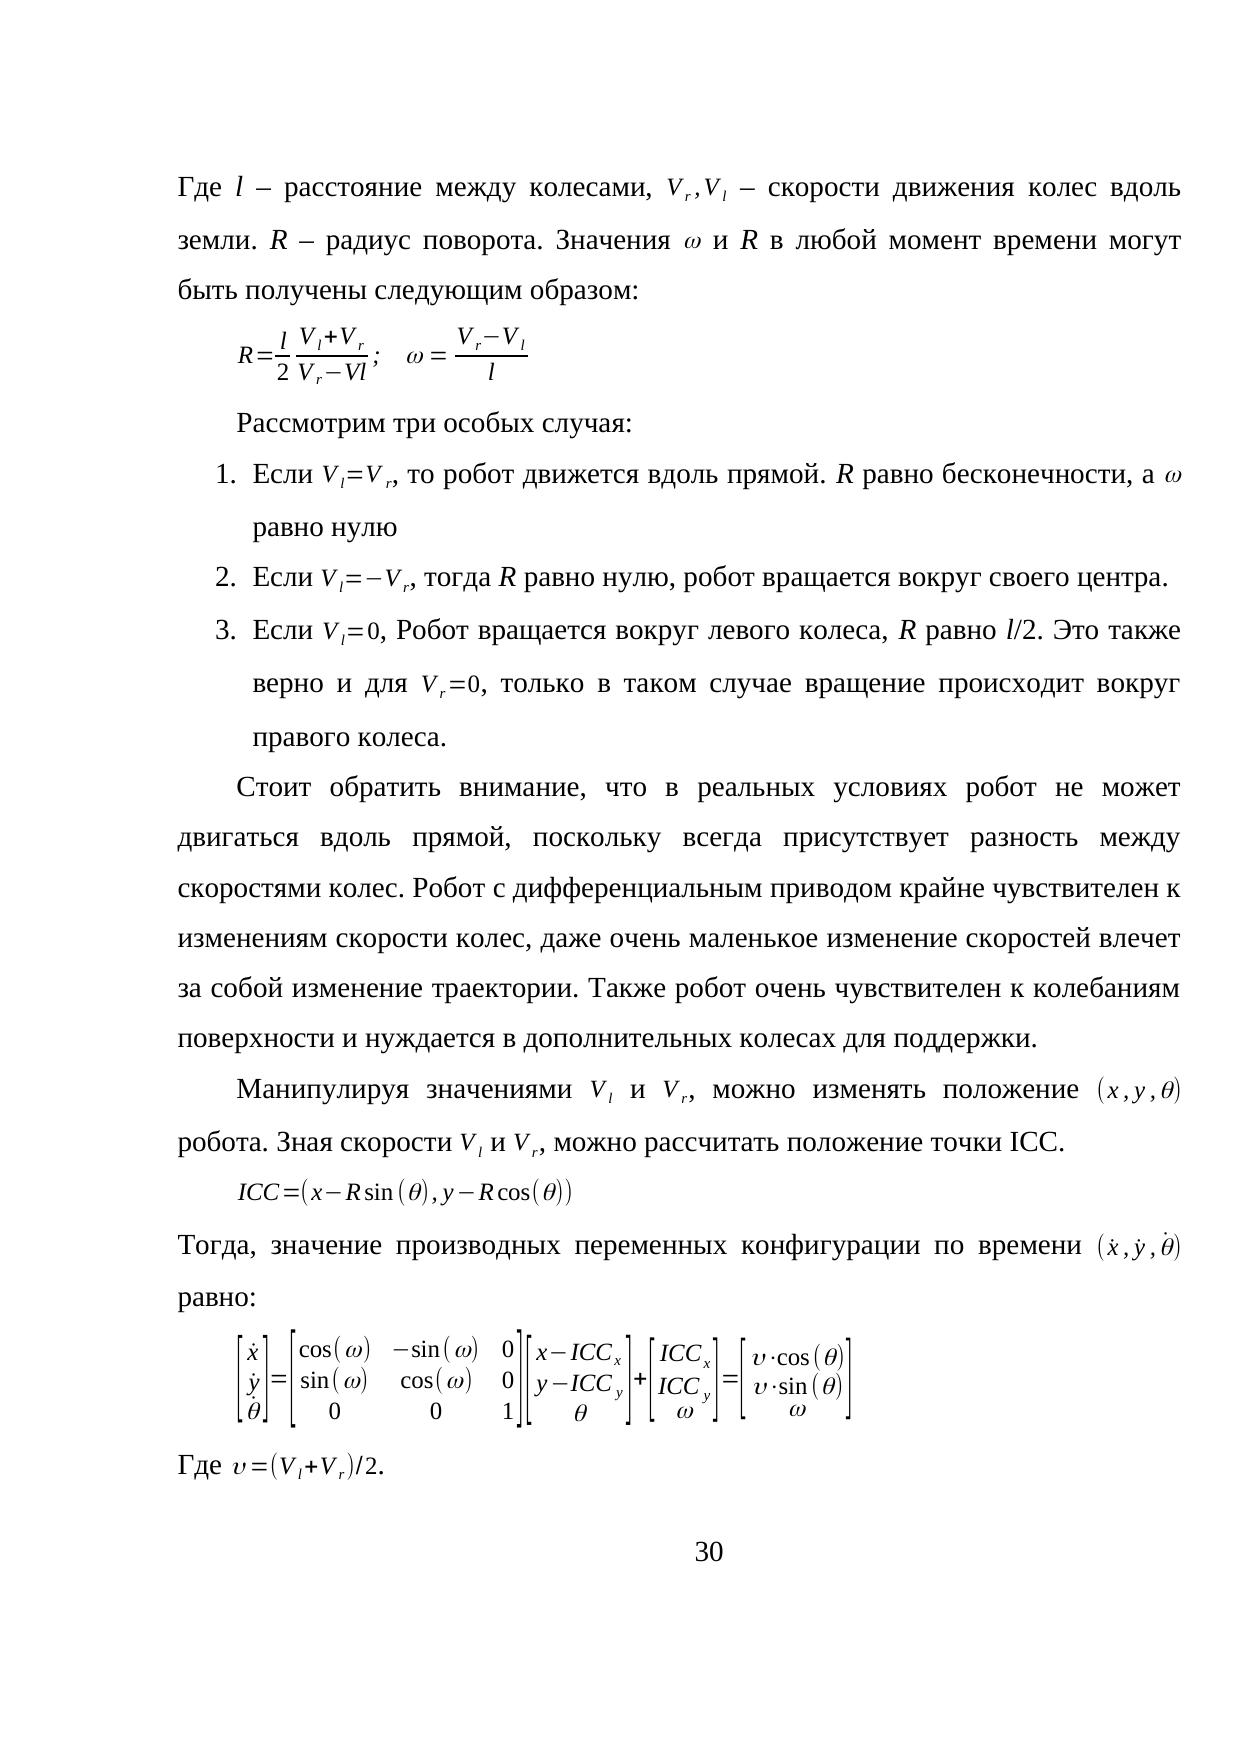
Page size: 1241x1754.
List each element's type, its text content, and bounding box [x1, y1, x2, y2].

list Если , то робот движется вдоль прямой. R равно бесконечности, а равно нулю [215, 456, 1181, 543]
text Стоит обратить внимание, что в реальных условиях робот не может двигаться вдоль прямой, поскольку всегда присутствует разность между скоростями колес. Робот с дифференциальным приводом крайне чувствителен к изменениям скорости колес, даже очень маленькое изменение скоростей влечет за собой изменение траектории. Также робот очень чувствителен к колебаниям поверхности и нуждается в дополнительных колесах для поддержки. [177, 769, 1181, 1054]
text Где l – расстояние между колесами, – скорости движения колес вдоль земли. R – радиус поворота. Значения и R в любой момент времени могут быть получены следующим образом: [177, 169, 1181, 306]
text Где . [177, 1447, 1181, 1483]
text Рассмотрим три особых случая: [177, 406, 1181, 439]
list Если , тогда R равно нулю, робот вращается вокруг своего центра. [215, 559, 1181, 596]
text Тогда, значение производных переменных конфигурации по времени равно: [177, 1227, 1181, 1312]
text Манипулируя значениями и , можно изменять положение робота. Зная скорости и , можно рассчитать положение точки ICC. [177, 1071, 1181, 1160]
list Если , Робот вращается вокруг левого колеса, R равно l/2. Это также верно и для , только в таком случае вращение происходит вокруг правого колеса. [215, 612, 1181, 752]
